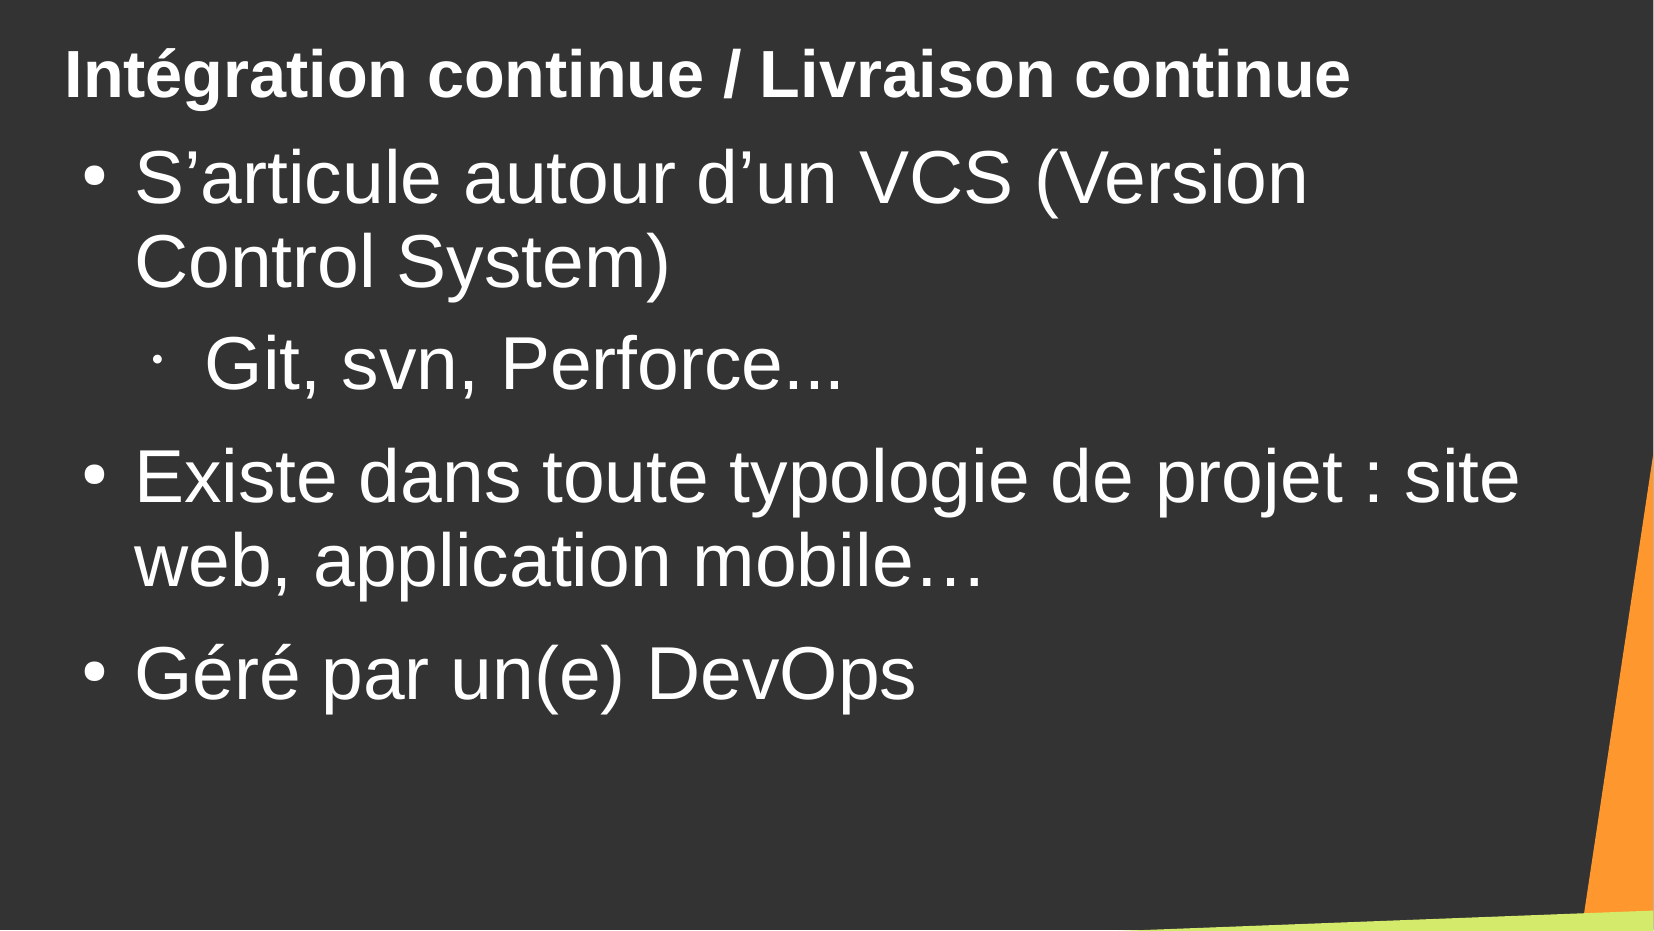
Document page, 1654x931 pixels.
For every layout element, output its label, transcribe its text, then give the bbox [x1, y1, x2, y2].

text_box [1118, 448, 1654, 931]
list S’articule autour d’un VCS (Version Control System) Git, svn, Perforce... Existe dans toute typologie de projet : site web, application mobile… Géré par un(e) DevOps [63, 135, 1542, 816]
title Intégration continue / Livraison continue [64, 37, 1388, 115]
